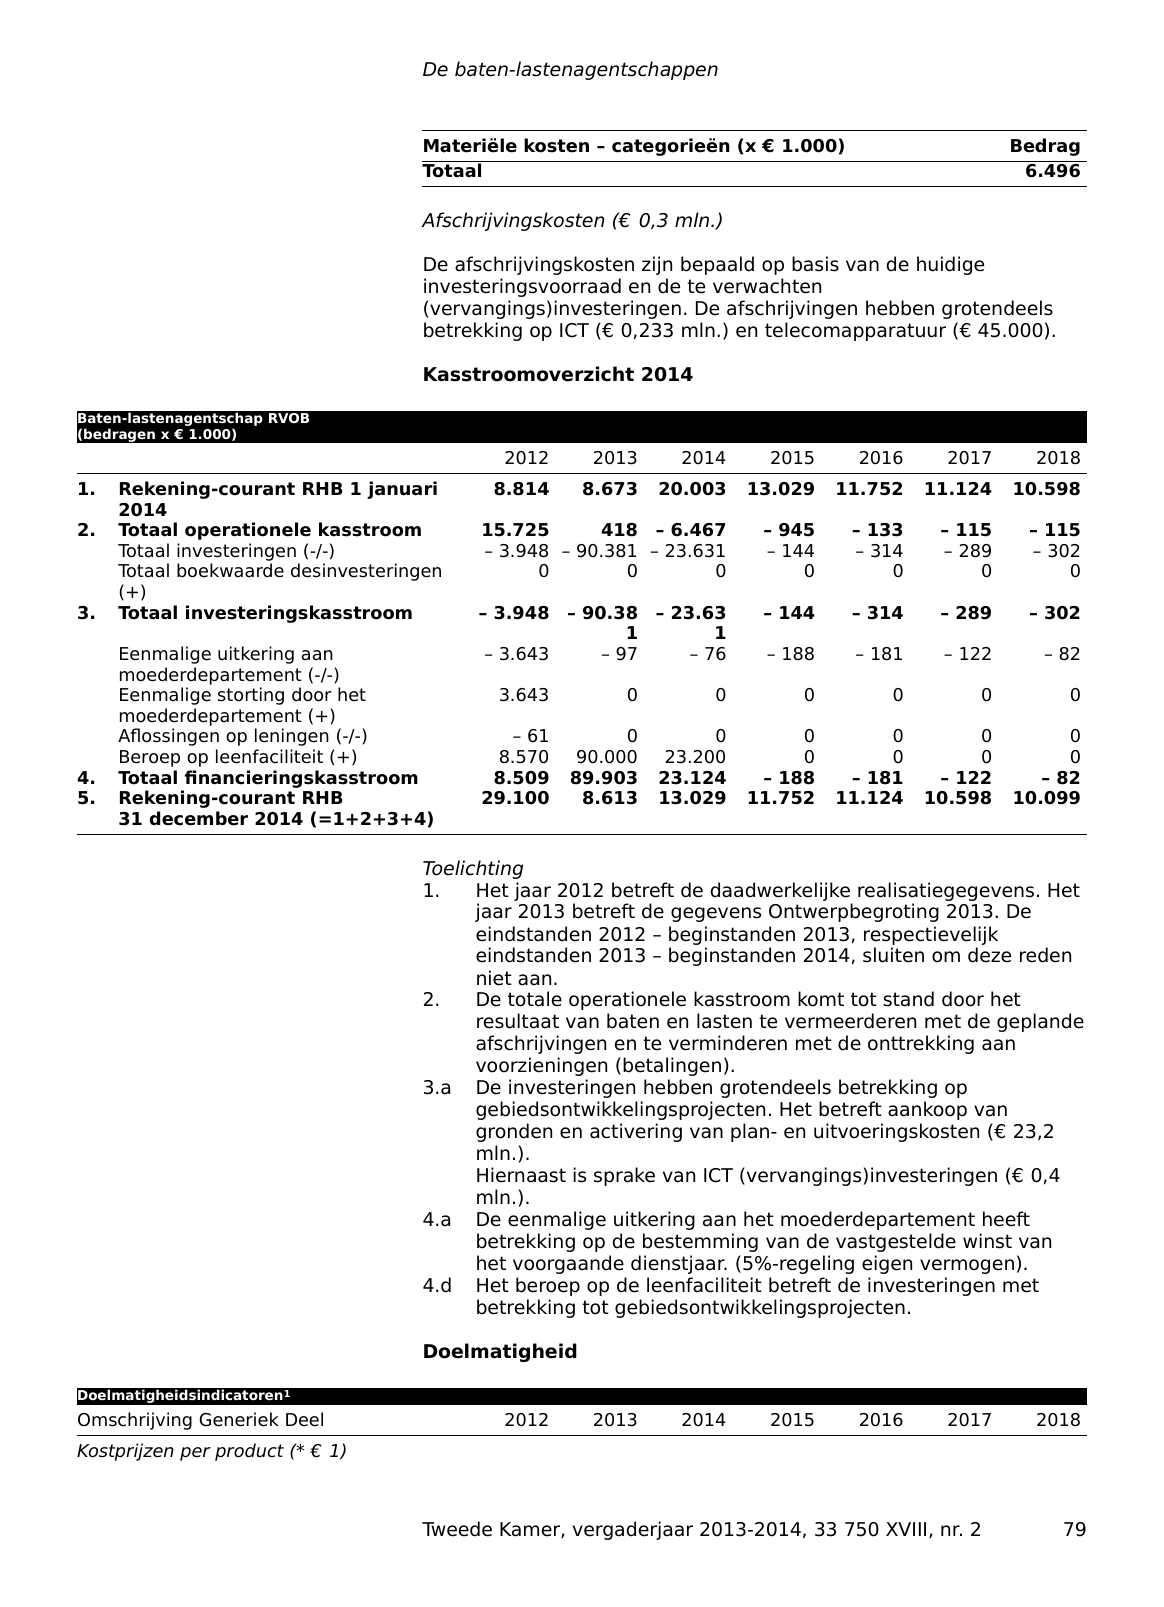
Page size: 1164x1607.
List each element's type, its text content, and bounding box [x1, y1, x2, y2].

table_cell 8.509 [466, 768, 555, 788]
table_cell 2016 [821, 1405, 909, 1435]
table_cell – 82 [998, 768, 1087, 788]
table_cell Eenmalige storting door het moederdepartement (+) [112, 685, 466, 726]
table_cell 11.124 [821, 788, 909, 834]
table_cell 29.100 [466, 788, 555, 834]
table_cell 5. [77, 788, 112, 834]
subtitle Kasstroomoverzicht 2014 [422, 364, 1087, 386]
table_cell 2012 [466, 443, 555, 473]
table_cell 0 [555, 561, 644, 603]
table_cell – 314 [821, 603, 909, 644]
table_cell 0 [555, 685, 644, 726]
table_cell Omschrijving Generiek Deel [77, 1405, 466, 1435]
table_cell Beroep op leenfaciliteit (+) [112, 747, 466, 768]
table_cell [77, 644, 112, 685]
table_cell Totaal financieringskasstroom [112, 768, 466, 788]
table_cell 2017 [909, 1405, 998, 1435]
table_cell 11.124 [909, 474, 998, 520]
table_cell 10.598 [909, 788, 998, 834]
table_cell – 188 [732, 768, 821, 788]
table_cell 2014 [644, 443, 732, 473]
table_cell Aflossingen op leningen (-/-) [112, 726, 466, 747]
table_cell 0 [732, 561, 821, 603]
table_cell 8.673 [555, 474, 644, 520]
table_cell 23.124 [644, 768, 732, 788]
table_cell – 3.948 [466, 541, 555, 561]
table_cell 0 [821, 561, 909, 603]
table_cell [112, 443, 466, 473]
table_cell 3.643 [466, 685, 555, 726]
text De afschrijvingskosten zijn bepaald op basis van de huidige investeringsvoorraad en de te verwachten (vervangings)investeringen. De afschrijvingen hebben grotendeels betrekking op ICT (€ 0,233 mln.) en telecomapparatuur (€ 45.000). [422, 254, 1087, 342]
table_cell – 76 [644, 644, 732, 685]
table_cell 2013 [555, 443, 644, 473]
table_cell [77, 561, 112, 603]
table_cell 2015 [732, 1405, 821, 1435]
table_cell 0 [909, 685, 998, 726]
table_cell [644, 1436, 732, 1461]
table_cell – 302 [998, 541, 1087, 561]
table_cell Rekening-courant RHB 1 januari 2014 [112, 474, 466, 520]
table_cell 0 [909, 561, 998, 603]
table_cell [77, 747, 112, 768]
table_cell – 90.381 [555, 603, 644, 644]
subtitle Afschrijvingskosten (€ 0,3 mln.) [422, 209, 1087, 231]
table_header Materiële kosten – categorieën (x € 1.000) [422, 131, 924, 161]
table_cell – 115 [998, 520, 1087, 541]
table_cell 1. [77, 474, 112, 520]
table_cell Eenmalige uitkering aan moederdepartement (-/-) [112, 644, 466, 685]
table_cell – 82 [998, 644, 1087, 685]
table_cell [466, 1436, 555, 1461]
table_cell 3. [77, 603, 112, 644]
table_cell Totaal investeringskasstroom [112, 603, 466, 644]
text 4.d Het beroep op de leenfaciliteit betreft de investeringen met betrekking tot gebiedsontwikkelingsprojecten. [422, 1275, 1087, 1319]
table_cell 418 [555, 520, 644, 541]
table_cell 0 [821, 726, 909, 747]
table_cell 0 [466, 561, 555, 603]
table_header Doelmatigheidsindicatoren1 [77, 1388, 1087, 1404]
table_cell 8.570 [466, 747, 555, 768]
table_cell Totaal operationele kasstroom [112, 520, 466, 541]
table_cell – 122 [909, 644, 998, 685]
text 1. Het jaar 2012 betreft de daadwerkelijke realisatiegegevens. Het jaar 2013 betreft de gegevens Ontwerpbegroting 2013. De eindstanden 2012 – beginstanden 2013, respectievelijk eindstanden 2013 – beginstanden 2014, sluiten om deze reden niet aan. [422, 879, 1087, 989]
table_cell 13.029 [732, 474, 821, 520]
text 3.a De investeringen hebben grotendeels betrekking op gebiedsontwikkelingsprojecten. Het betreft aankoop van gronden en activering van plan- en uitvoeringskosten (€ 23,2 mln.). [422, 1077, 1087, 1165]
table_cell – 115 [909, 520, 998, 541]
text 4.a De eenmalige uitkering aan het moederdepartement heeft betrekking op de bestemming van de vastgestelde winst van het voorgaande dienstjaar. (5%-regeling eigen vermogen). [422, 1209, 1087, 1275]
table_cell 4. [77, 768, 112, 788]
table_cell Totaal boekwaarde desinvesteringen (+) [112, 561, 466, 603]
table_cell 0 [644, 685, 732, 726]
table_cell 0 [998, 726, 1087, 747]
table_cell [732, 1436, 821, 1461]
table_cell – 90.381 [555, 541, 644, 561]
table_cell – 314 [821, 541, 909, 561]
table_cell 0 [732, 747, 821, 768]
table_cell 10.099 [998, 788, 1087, 834]
table_cell 2016 [821, 443, 909, 473]
subtitle Doelmatigheid [422, 1341, 1087, 1363]
table_cell 0 [644, 726, 732, 747]
table_cell – 23.631 [644, 603, 732, 644]
table_cell – 289 [909, 603, 998, 644]
table_cell 2012 [466, 1405, 555, 1435]
text 2. De totale operationele kasstroom komt tot stand door het resultaat van baten en lasten te vermeerderen met de geplande afschrijvingen en te verminderen met de onttrekking aan voorzieningen (betalingen). [422, 989, 1087, 1077]
table_cell 15.725 [466, 520, 555, 541]
table_cell 2015 [732, 443, 821, 473]
table_cell [77, 726, 112, 747]
table_cell 90.000 [555, 747, 644, 768]
table_cell 13.029 [644, 788, 732, 834]
table_cell – 181 [821, 644, 909, 685]
table_cell 10.598 [998, 474, 1087, 520]
table_cell 89.903 [555, 768, 644, 788]
table_cell [555, 1436, 644, 1461]
table_cell – 3.643 [466, 644, 555, 685]
table_cell 0 [821, 685, 909, 726]
table_cell – 144 [732, 541, 821, 561]
table_cell 0 [998, 561, 1087, 603]
table_cell Rekening-courant RHB 31 december 2014 (=1+2+3+4) [112, 788, 466, 834]
table_header Bedrag [924, 131, 1087, 161]
table_cell 23.200 [644, 747, 732, 768]
table_cell 2018 [998, 1405, 1087, 1435]
table_cell 2013 [555, 1405, 644, 1435]
table_cell 2014 [644, 1405, 732, 1435]
table_cell 8.613 [555, 788, 644, 834]
table_cell [77, 541, 112, 561]
text Hiernaast is sprake van ICT (vervangings)investeringen (€ 0,4 mln.). [475, 1165, 1087, 1209]
table_cell 11.752 [732, 788, 821, 834]
table_cell Kostprijzen per product (* € 1) [77, 1436, 466, 1461]
subtitle Toelichting [422, 857, 1087, 879]
table_cell 2017 [909, 443, 998, 473]
table_cell – 181 [821, 768, 909, 788]
table_cell – 3.948 [466, 603, 555, 644]
table_cell 0 [732, 685, 821, 726]
table_cell 0 [644, 561, 732, 603]
table_cell 0 [555, 726, 644, 747]
table_cell – 23.631 [644, 541, 732, 561]
table_cell [998, 1436, 1087, 1461]
table_cell – 289 [909, 541, 998, 561]
table_cell [909, 1436, 998, 1461]
table_cell 0 [909, 747, 998, 768]
table_cell – 302 [998, 603, 1087, 644]
table_cell – 133 [821, 520, 909, 541]
table_header Baten-lastenagentschap RVOB (bedragen x € 1.000) [77, 411, 1087, 442]
table_cell 11.752 [821, 474, 909, 520]
table_cell – 6.467 [644, 520, 732, 541]
table_cell 0 [909, 726, 998, 747]
table_cell 2018 [998, 443, 1087, 473]
table_cell 6.496 [924, 162, 1087, 186]
table_cell – 945 [732, 520, 821, 541]
table_cell 0 [998, 685, 1087, 726]
table_cell 0 [821, 747, 909, 768]
table_cell 2. [77, 520, 112, 541]
table_cell – 188 [732, 644, 821, 685]
table_cell Totaal investeringen (-/-) [112, 541, 466, 561]
table_cell 0 [732, 726, 821, 747]
table_cell Totaal [422, 162, 924, 186]
table_cell 20.003 [644, 474, 732, 520]
table_cell – 144 [732, 603, 821, 644]
table_cell [77, 443, 112, 473]
table_cell [821, 1436, 909, 1461]
table_cell – 61 [466, 726, 555, 747]
table_cell 8.814 [466, 474, 555, 520]
table_cell – 122 [909, 768, 998, 788]
table_cell 0 [998, 747, 1087, 768]
table_cell [77, 685, 112, 726]
table_cell – 97 [555, 644, 644, 685]
